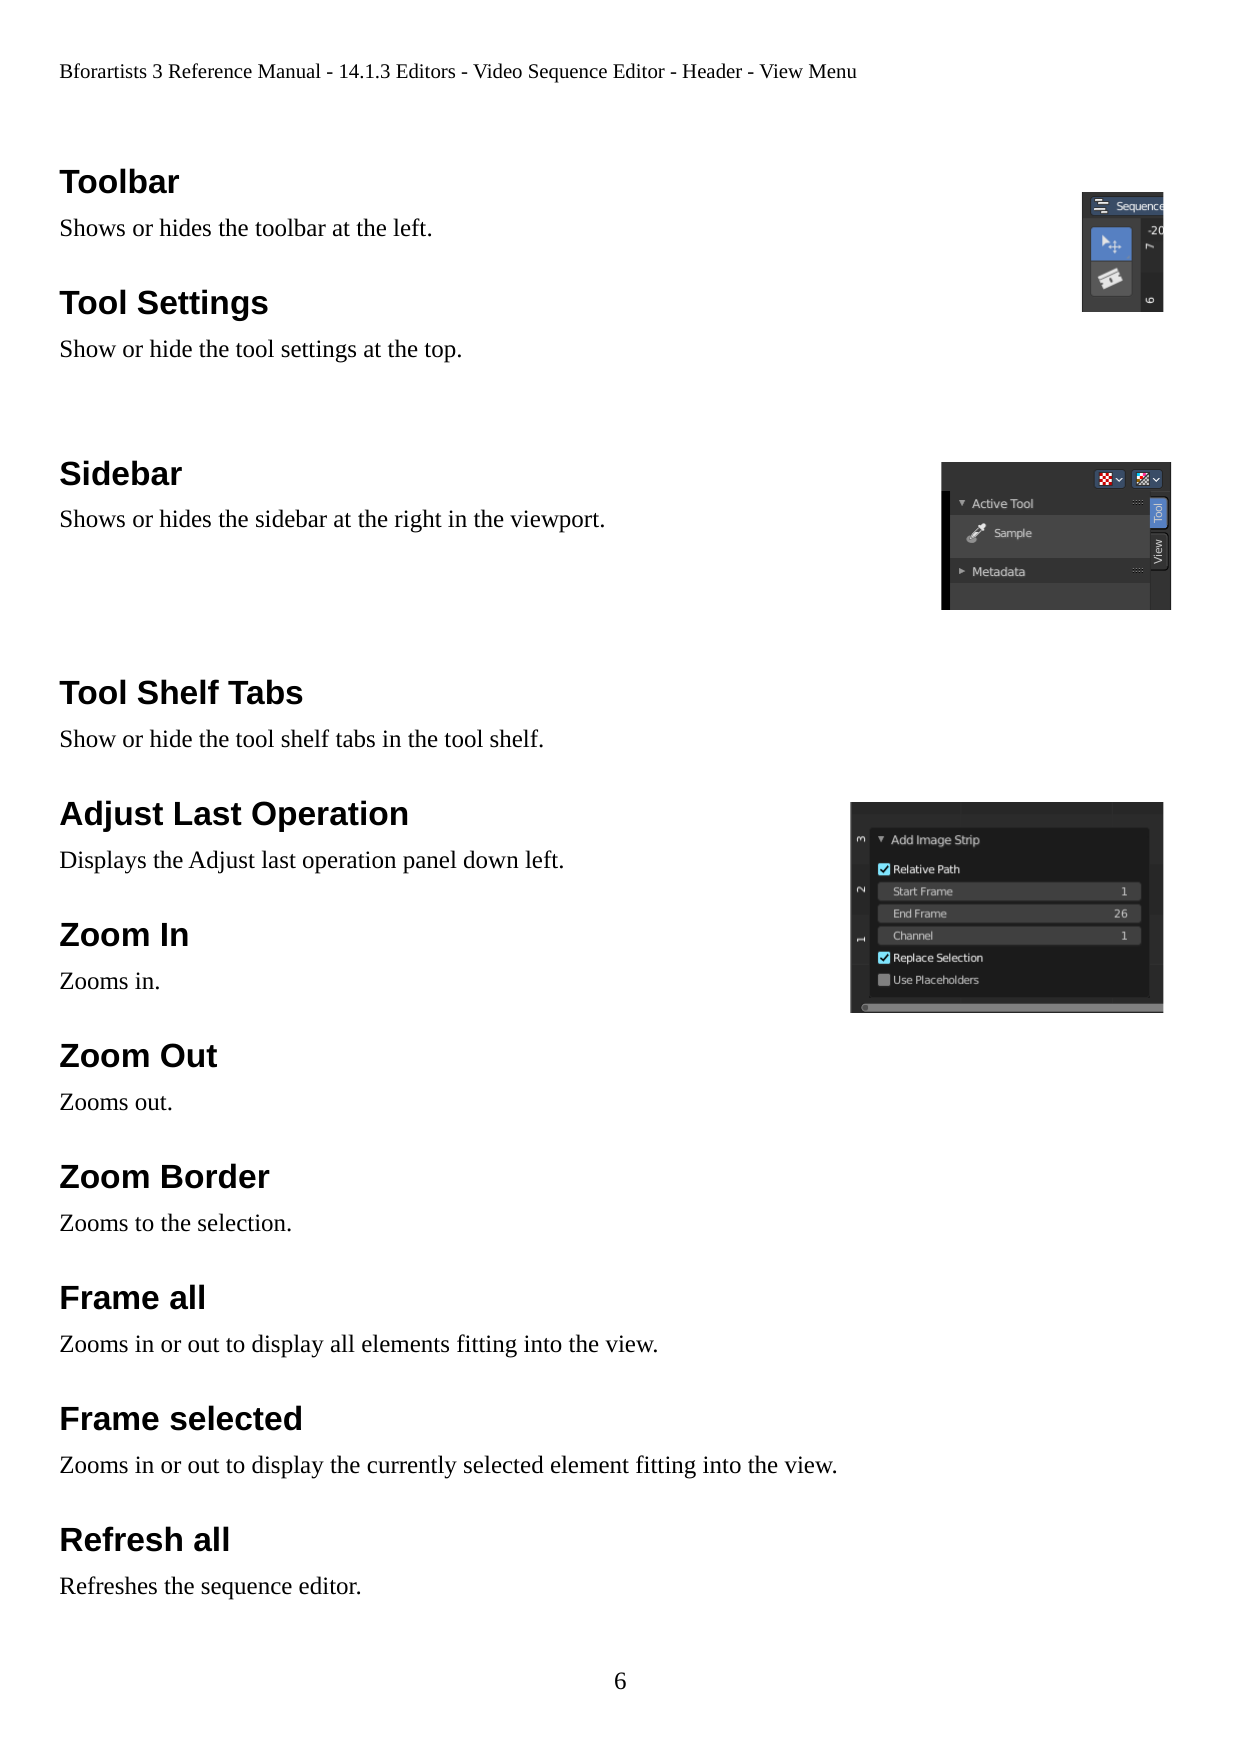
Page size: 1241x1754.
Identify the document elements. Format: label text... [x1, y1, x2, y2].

text Displays the Adjust last operation panel down left. [59, 845, 850, 873]
picture [941, 462, 1172, 610]
subtitle Sidebar [59, 453, 1181, 492]
text Zooms in or out to display the currently selected element fitting into the view. [59, 1450, 1181, 1479]
subtitle Refresh all [59, 1520, 1181, 1558]
subtitle Frame all [59, 1278, 1181, 1316]
subtitle Tool Shelf Tabs [59, 672, 1181, 711]
text Zooms in. [59, 966, 850, 994]
picture [1080, 192, 1164, 312]
subtitle [1164, 914, 1181, 953]
text [1164, 966, 1181, 994]
subtitle Toolbar [59, 162, 1181, 201]
subtitle Zoom In [59, 914, 850, 953]
subtitle Adjust Last Operation [59, 793, 1181, 832]
text Zooms out. [59, 1087, 1181, 1116]
text Zooms in or out to display all elements fitting into the view. [59, 1329, 1181, 1358]
text Show or hide the tool settings at the top. [59, 334, 1181, 363]
subtitle Zoom Out [59, 1036, 1181, 1074]
subtitle Tool Settings [59, 283, 1181, 322]
subtitle Frame selected [59, 1399, 1181, 1437]
text Show or hide the tool shelf tabs in the tool shelf. [59, 724, 1181, 752]
text Shows or hides the sidebar at the right in the viewport. [59, 504, 941, 533]
picture [850, 802, 1164, 1013]
text Shows or hides the toolbar at the left. [59, 213, 1080, 242]
subtitle Zoom Border [59, 1157, 1181, 1195]
text Zooms to the selection. [59, 1208, 1181, 1237]
text Refreshes the sequence editor. [59, 1571, 1181, 1600]
